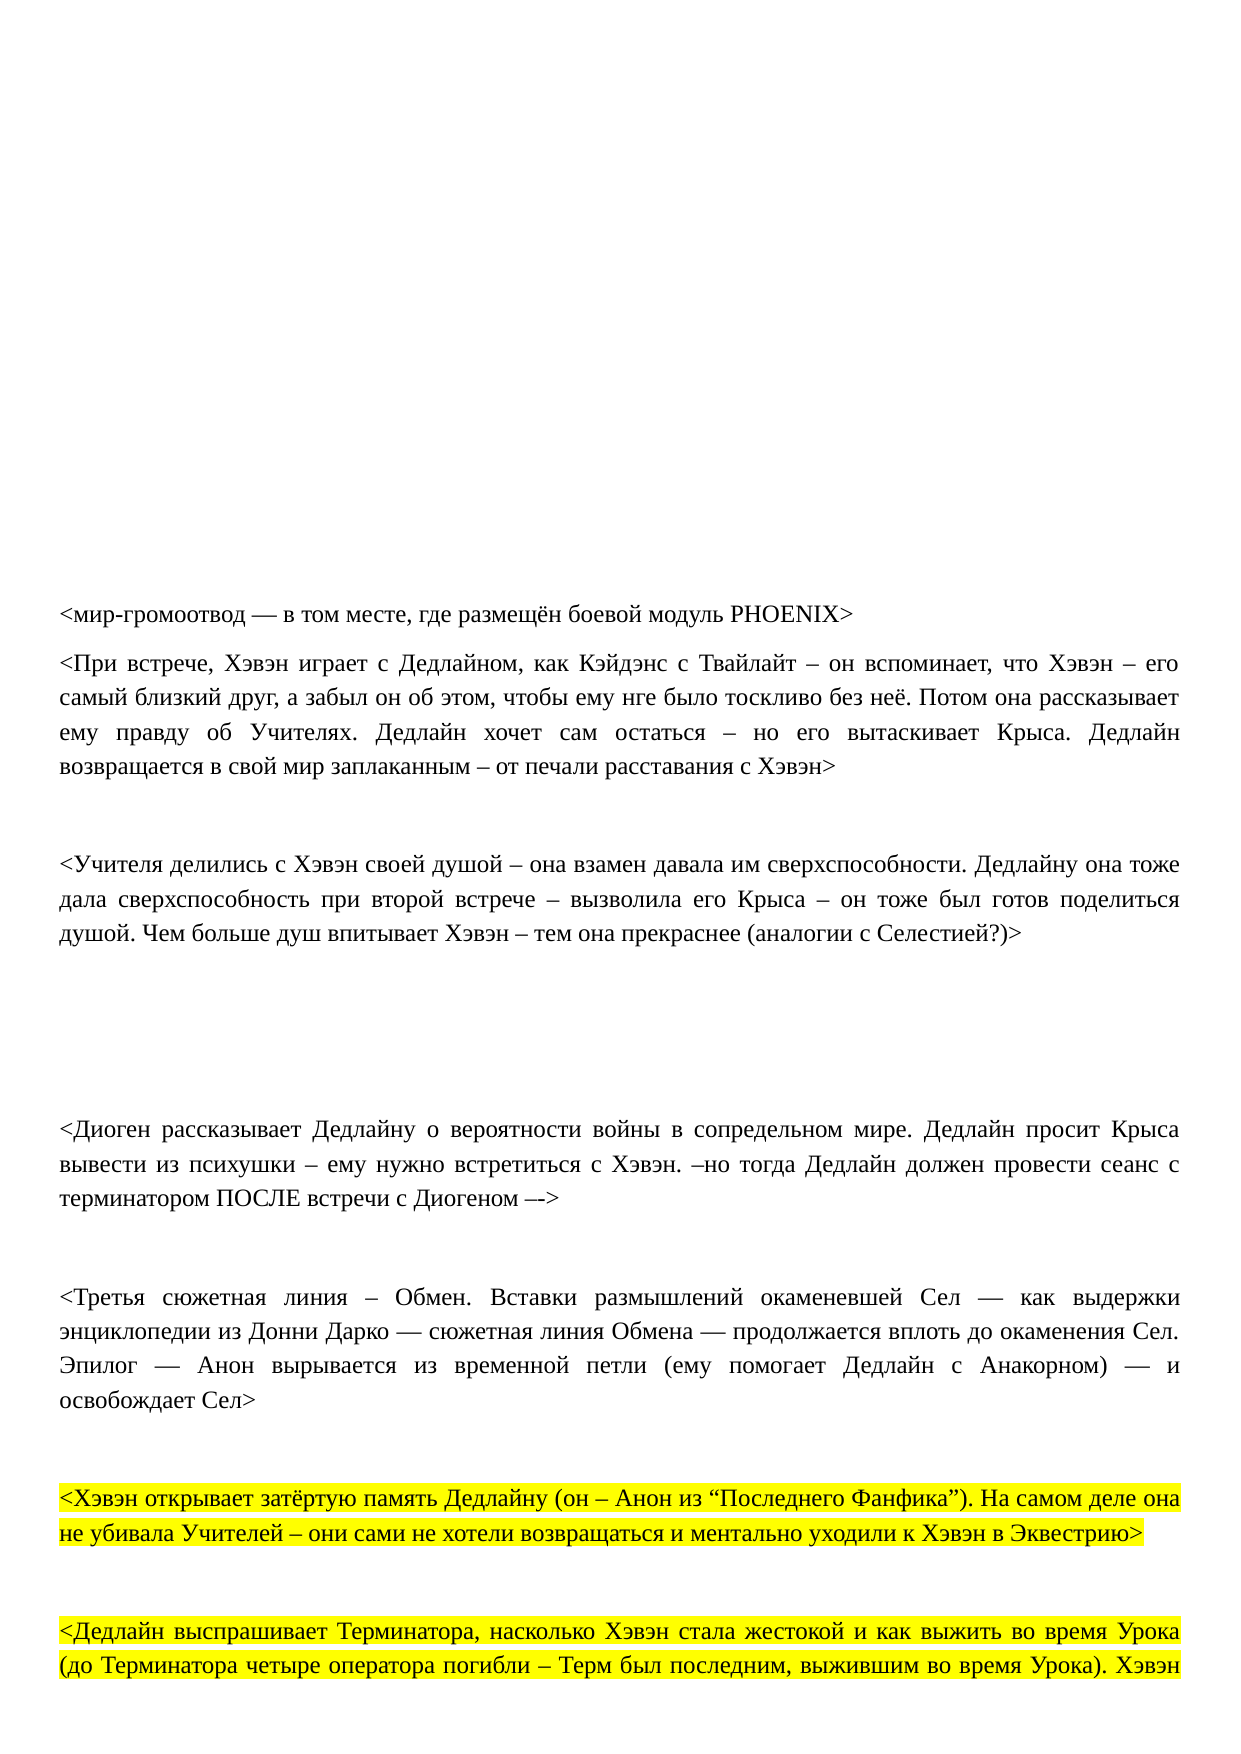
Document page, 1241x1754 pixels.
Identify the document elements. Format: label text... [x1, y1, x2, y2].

text <Дедлайн выспрашивает Терминатора, насколько Хэвэн стала жестокой и как выжить во время Урока (до Терминатора четыре оператора погибли – Терм был последним, выжившим во время Урока). Хэвэн [59, 1616, 1181, 1679]
text <При встрече, Хэвэн играет с Дедлайном, как Кэйдэнс с Твайлайт – он вспоминает, что Хэвэн – его самый близкий друг, а забыл он об этом, чтобы ему нге было тоскливо без неё. Потом она рассказывает ему правду об Учителях. Дедлайн хочет сам остаться – но его вытаскивает Крыса. Дедлайн возвращается в свой мир заплаканным – от печали расставания с Хэвэн> [59, 648, 1181, 780]
text <Диоген рассказывает Дедлайну о вероятности войны в сопредельном мире. Дедлайн просит Крыса вывести из психушки – ему нужно встретиться с Хэвэн. –но тогда Дедлайн должен провести сеанс с терминатором ПОСЛЕ встречи с Диогеном –-> [59, 1114, 1181, 1212]
text <Третья сюжетная линия – Обмен. Вставки размышлений окаменевшей Сел — как выдержки энциклопедии из Донни Дарко — сюжетная линия Обмена — продолжается вплоть до окаменения Сел. Эпилог — Анон вырывается из временной петли (ему помогает Дедлайн с Анакорном) — и освобождает Сел> [59, 1282, 1181, 1414]
text <Учителя делились с Хэвэн своей душой – она взамен давала им сверхспособности. Дедлайну она тоже дала сверхспособность при второй встрече – вызволила его Крыса – он тоже был готов поделиться душой. Чем больше душ впитывает Хэвэн – тем она прекраснее (аналогии с Селестией?)> [59, 849, 1181, 947]
text <мир-громоотвод — в том месте, где размещён боевой модуль PHOENIX> [59, 599, 1181, 627]
text <Хэвэн открывает затёртую память Дедлайну (он – Анон из “Последнего Фанфика”). На самом деле она не убивала Учителей – они сами не хотели возвращаться и ментально уходили к Хэвэн в Эквестрию> [59, 1483, 1181, 1546]
